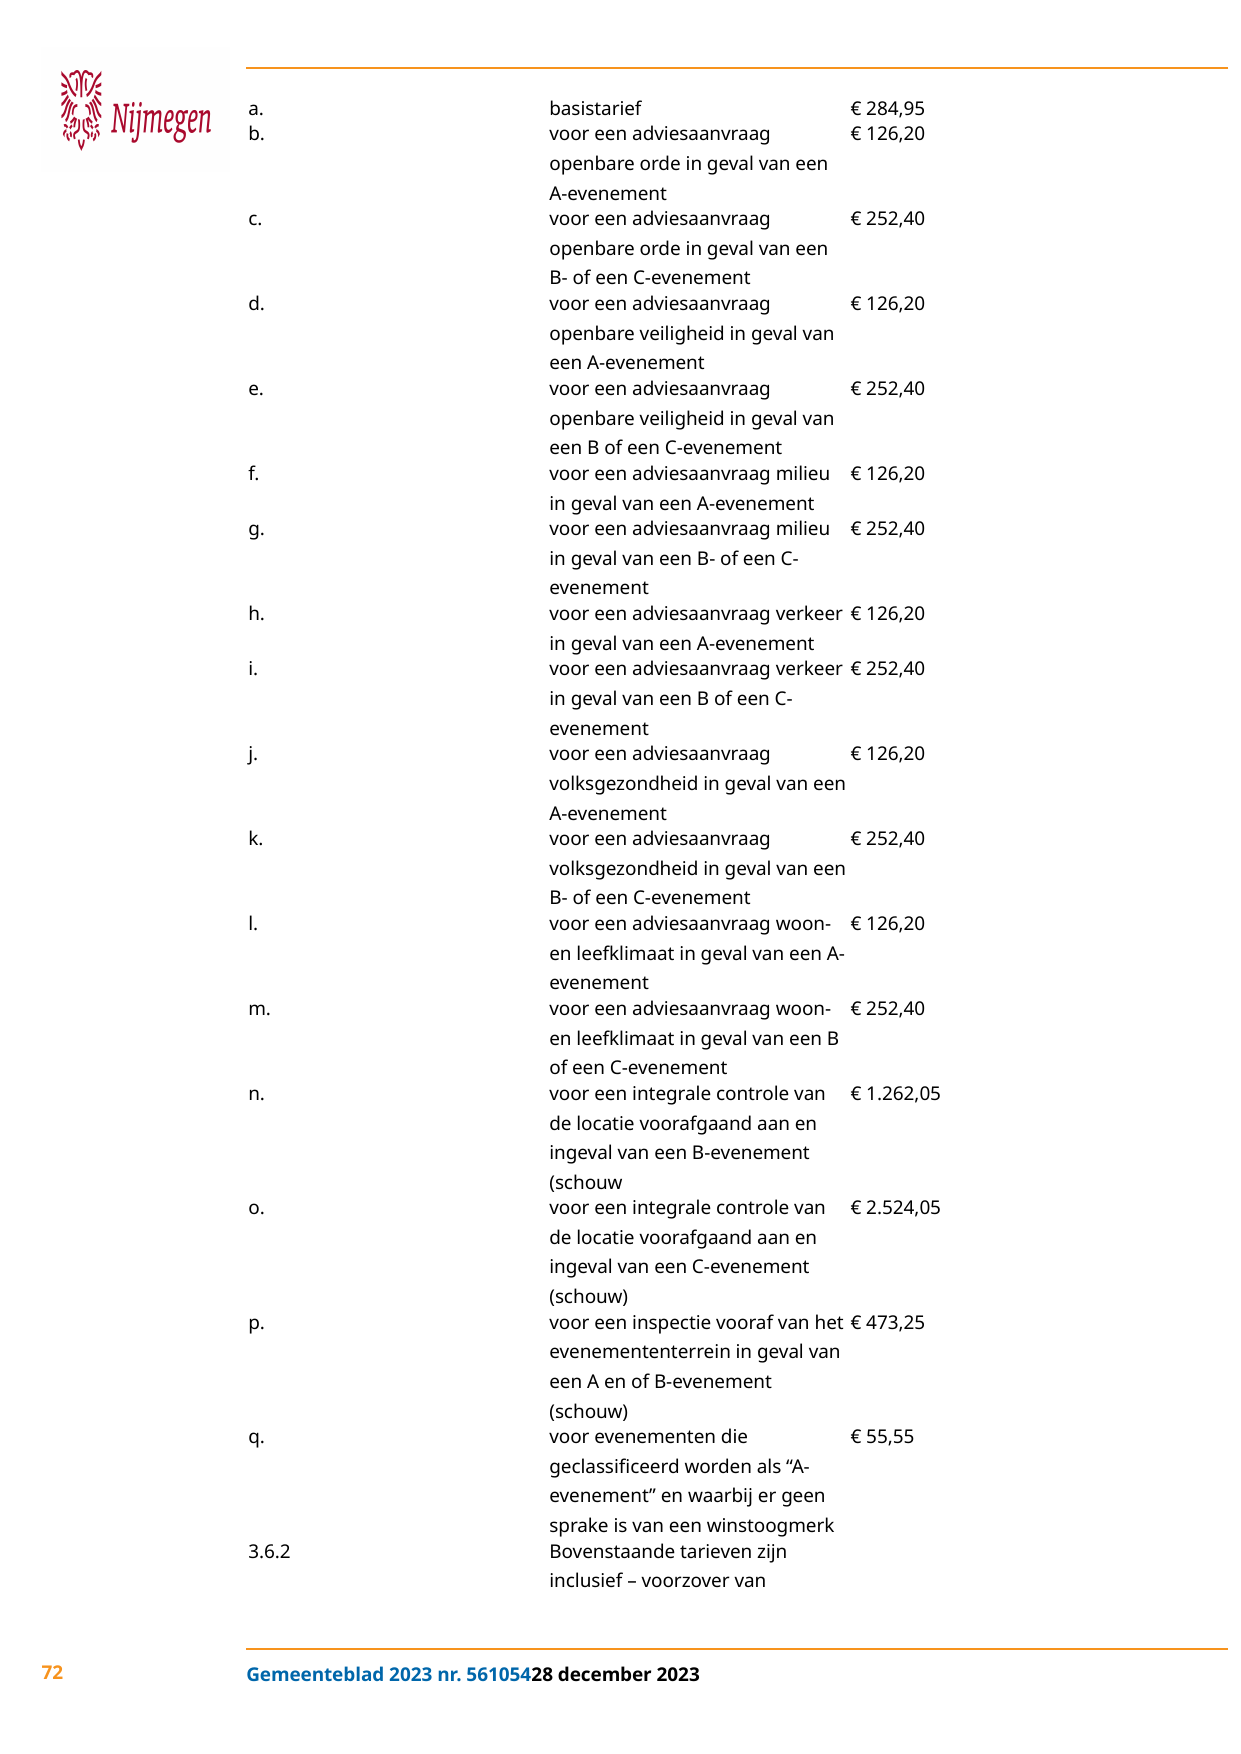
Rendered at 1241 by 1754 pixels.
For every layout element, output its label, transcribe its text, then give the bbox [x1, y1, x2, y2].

table_cell c. [248, 205, 549, 290]
table_cell voor een adviesaanvraag volksgezondheid in geval van een A-evenement [549, 741, 850, 825]
table_cell € 252,40 [850, 375, 1152, 460]
table_cell € 284,95 [850, 95, 1152, 121]
table_cell € 126,20 [850, 910, 1152, 995]
table_cell i. [248, 656, 549, 741]
table_cell € 1.262,05 [850, 1080, 1152, 1194]
table_cell voor een adviesaanvraag openbare orde in geval van een B- of een C-evenement [549, 205, 850, 290]
table_cell voor een adviesaanvraag volksgezondheid in geval van een B- of een C-evenement [549, 825, 850, 910]
table_cell € 252,40 [850, 995, 1152, 1080]
table_cell [850, 1538, 1152, 1593]
table_cell € 126,20 [850, 121, 1152, 205]
table_cell l. [248, 910, 549, 995]
table_cell j. [248, 741, 549, 825]
table_cell g. [248, 515, 549, 600]
table_cell q. [248, 1424, 549, 1538]
table_cell a. [248, 95, 549, 121]
table_cell € 2.524,05 [850, 1195, 1152, 1309]
table_cell € 252,40 [850, 656, 1152, 741]
table_cell basistarief [549, 95, 850, 121]
table_cell € 252,40 [850, 515, 1152, 600]
table_cell k. [248, 825, 549, 910]
table_cell voor een adviesaanvraag openbare veiligheid in geval van een B of een C-evenement [549, 375, 850, 460]
table_cell voor een adviesaanvraag verkeer in geval van een A-evenement [549, 600, 850, 656]
table_cell m. [248, 995, 549, 1080]
table_cell € 126,20 [850, 460, 1152, 515]
picture [41, 47, 231, 172]
table_cell 3.6.2 [248, 1538, 549, 1593]
table_cell voor een adviesaanvraag openbare veiligheid in geval van een A-evenement [549, 290, 850, 375]
table_cell voor een integrale controle van de locatie voorafgaand aan en ingeval van een C-evenement (schouw) [549, 1195, 850, 1309]
table_cell voor een adviesaanvraag openbare orde in geval van een A-evenement [549, 121, 850, 205]
table_cell voor een adviesaanvraag woon- en leefklimaat in geval van een B of een C-evenement [549, 995, 850, 1080]
table_cell f. [248, 460, 549, 515]
table_cell € 252,40 [850, 825, 1152, 910]
table_cell € 126,20 [850, 741, 1152, 825]
table_cell € 126,20 [850, 290, 1152, 375]
table_cell n. [248, 1080, 549, 1194]
table_cell voor een adviesaanvraag woon- en leefklimaat in geval van een A-evenement [549, 910, 850, 995]
table_cell o. [248, 1195, 549, 1309]
table_cell € 473,25 [850, 1309, 1152, 1423]
table_cell voor een adviesaanvraag milieu in geval van een A-evenement [549, 460, 850, 515]
table_cell € 126,20 [850, 600, 1152, 656]
table_cell d. [248, 290, 549, 375]
table_cell b. [248, 121, 549, 205]
table_cell voor een adviesaanvraag milieu in geval van een B- of een C-evenement [549, 515, 850, 600]
table_cell € 55,55 [850, 1424, 1152, 1538]
table_cell e. [248, 375, 549, 460]
table_cell voor een inspectie vooraf van het evenemententerrein in geval van een A en of B-evenement (schouw) [549, 1309, 850, 1423]
table_cell h. [248, 600, 549, 656]
table_cell Bovenstaande tarieven zijn inclusief – voorzover van [549, 1538, 850, 1593]
table_cell € 252,40 [850, 205, 1152, 290]
table_cell voor een integrale controle van de locatie voorafgaand aan en ingeval van een B-evenement (schouw [549, 1080, 850, 1194]
table_cell p. [248, 1309, 549, 1423]
table_cell voor evenementen die geclassificeerd worden als “A-evenement” en waarbij er geen sprake is van een winstoogmerk [549, 1424, 850, 1538]
table_cell voor een adviesaanvraag verkeer in geval van een B of een C-evenement [549, 656, 850, 741]
